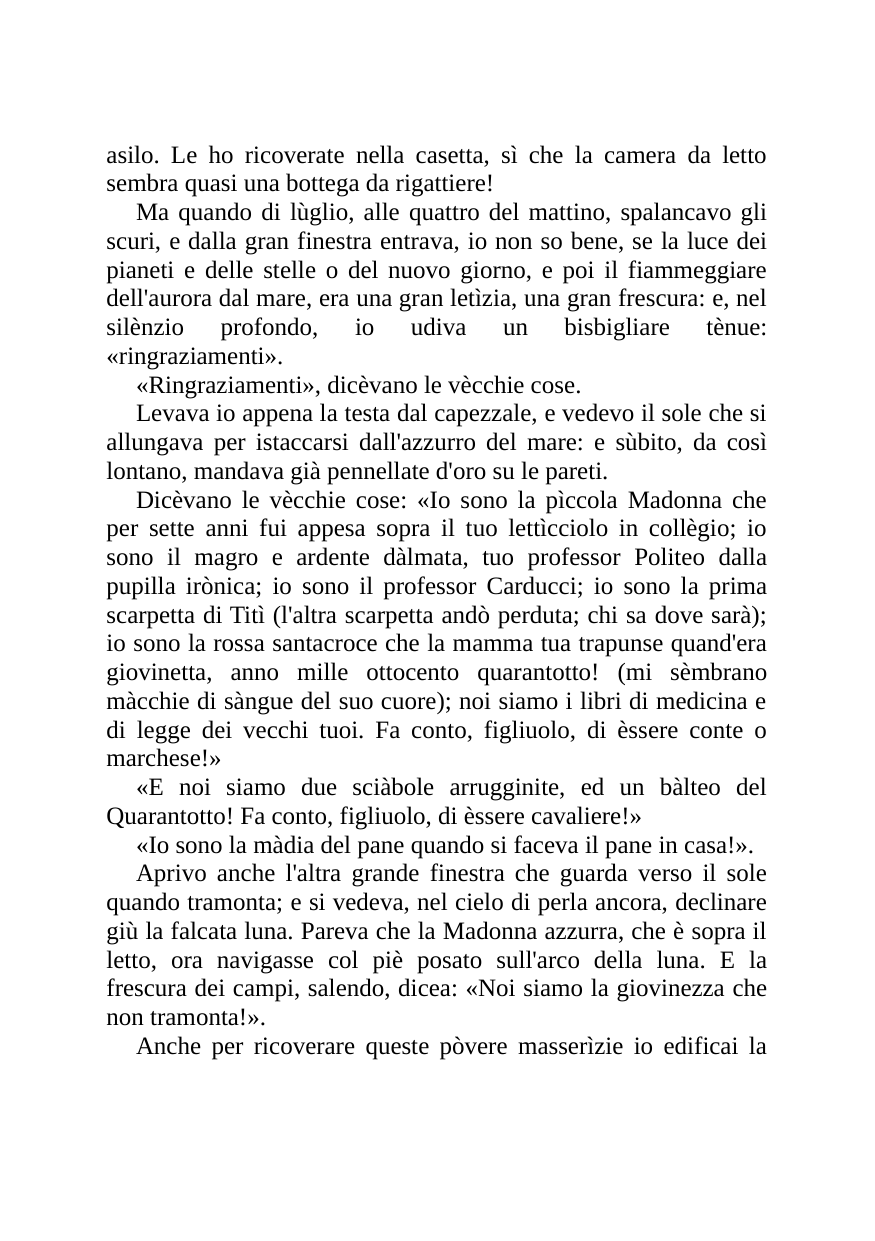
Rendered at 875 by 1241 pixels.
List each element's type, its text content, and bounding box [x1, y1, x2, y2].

text «E noi siamo due sciàbole arrugginite, ed un bàlteo del Quarantotto! Fa conto, figliuolo, di èssere cavaliere!» [106, 772, 768, 830]
text «Ringraziamenti», dicèvano le vècchie cose. [106, 370, 768, 398]
text Anche per ricoverare queste pòvere masserìzie io edificai la [106, 1031, 768, 1060]
text Dicèvano le vècchie cose: «Io sono la pìccola Madonna che per sette anni fui appesa sopra il tuo lettìcciolo in collègio; io sono il magro e ardente dàlmata, tuo professor Politeo dalla pupilla irònica; io sono il professor Carducci; io sono la prima scarpetta di Titì (l'altra scarpetta andò perduta; chi sa dove sarà); io sono la rossa santacroce che la mamma tua trapunse quand'era giovinetta, anno mille ottocento quarantotto! (mi sèmbrano màcchie di sàngue del suo cuore); noi siamo i libri di medicina e di legge dei vecchi tuoi. Fa conto, figliuolo, di èssere conte o marchese!» [106, 485, 768, 772]
text Levava io appena la testa dal capezzale, e vedevo il sole che si allungava per istaccarsi dall'azzurro del mare: e sùbito, da così lontano, mandava già pennellate d'oro su le pareti. [106, 398, 768, 485]
text «Io sono la màdia del pane quando si faceva il pane in casa!». [106, 830, 768, 858]
text asilo. Le ho ricoverate nella casetta, sì che la camera da letto sembra quasi una bottega da rigattiere! [106, 140, 768, 197]
text Ma quando di lùglio, alle quattro del mattino, spalancavo gli scuri, e dalla gran finestra entrava, io non so bene, se la luce dei pianeti e delle stelle o del nuovo giorno, e poi il fiammeggiare dell'aurora dal mare, era una gran letìzia, una gran frescura: e, nel silènzio profondo, io udiva un bisbigliare tènue: «ringraziamenti». [106, 197, 768, 370]
text Aprivo anche l'altra grande finestra che guarda verso il sole quando tramonta; e si vedeva, nel cielo di perla ancora, declinare giù la falcata luna. Pareva che la Madonna azzurra, che è sopra il letto, ora navigasse col piè posato sull'arco della luna. E la frescura dei campi, salendo, dicea: «Noi siamo la giovinezza che non tramonta!». [106, 858, 768, 1031]
